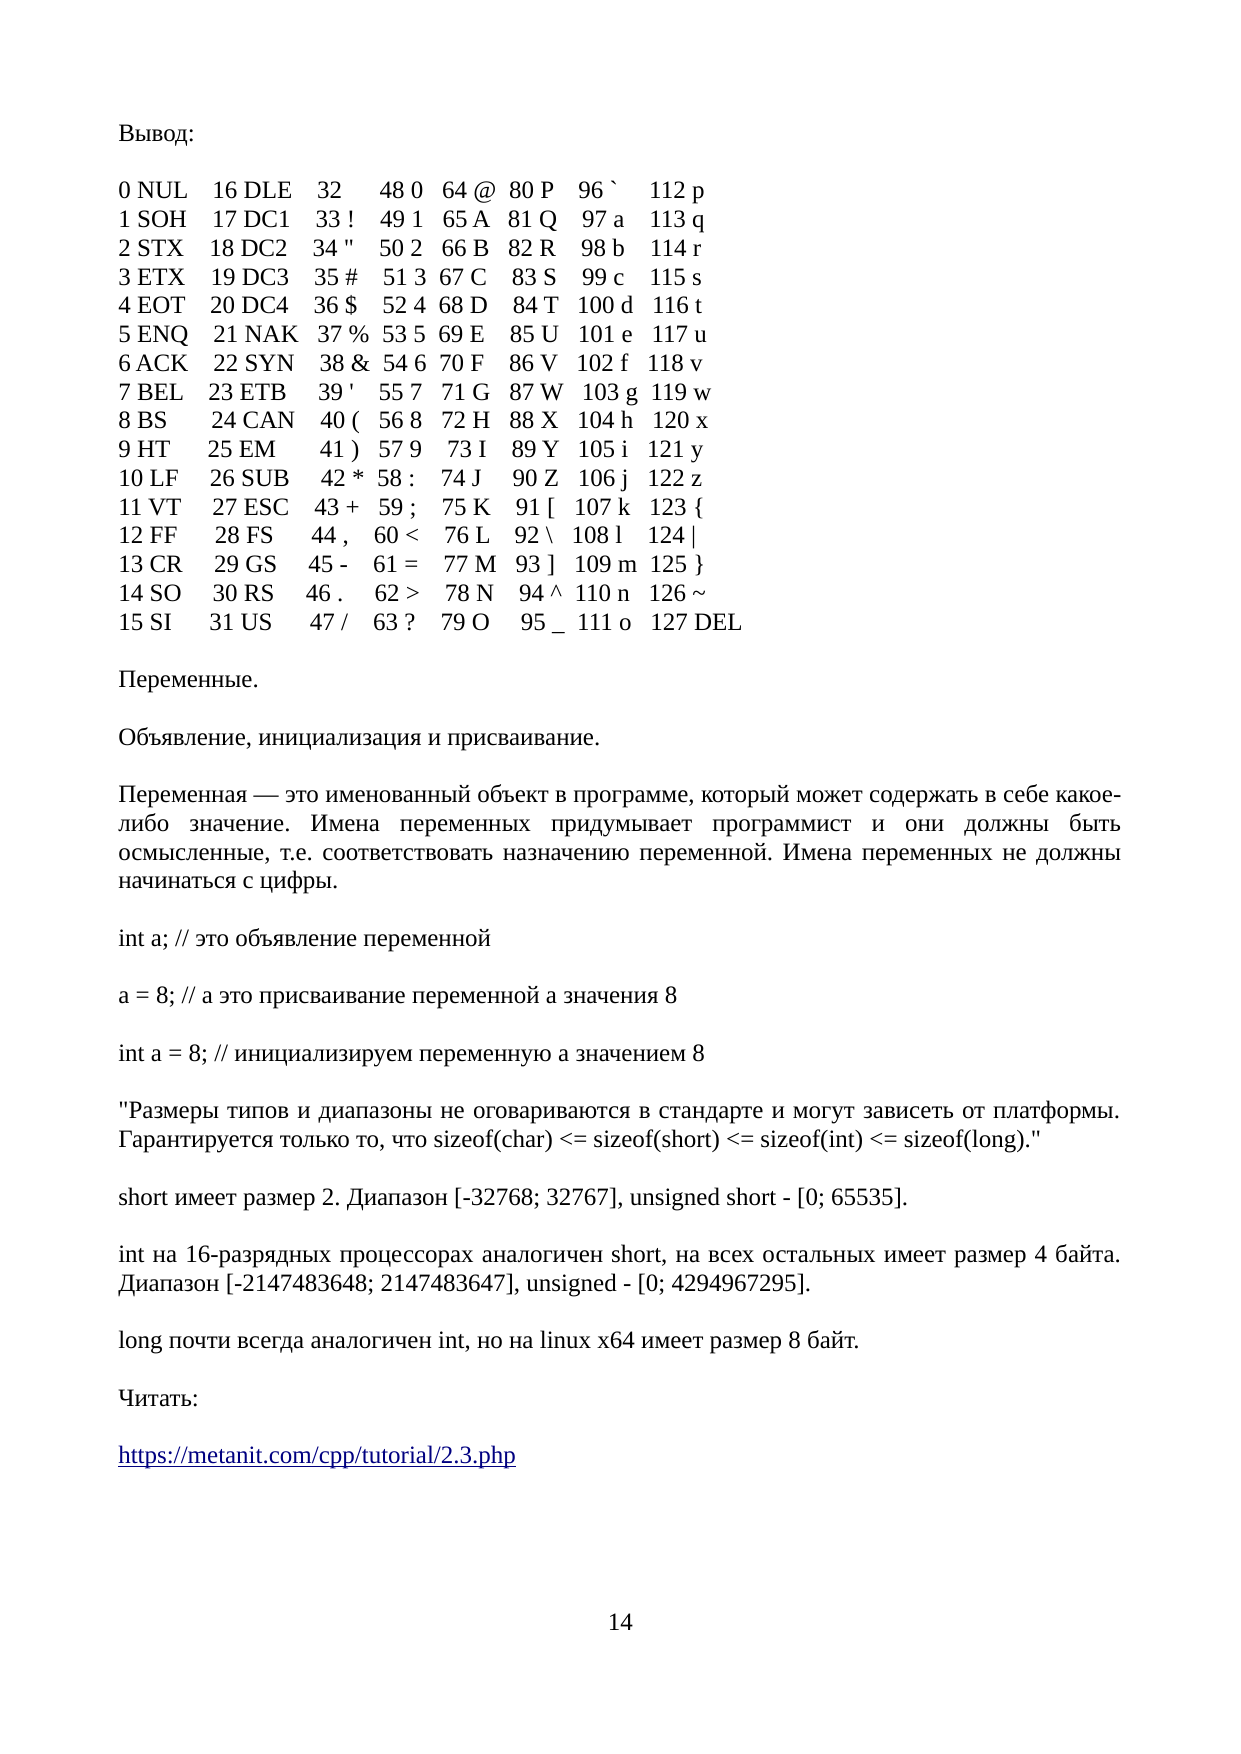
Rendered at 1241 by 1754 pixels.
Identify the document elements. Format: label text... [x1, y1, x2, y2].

text long почти всегда аналогичен int, но на linux x64 имеет размер 8 байт. [118, 1326, 1122, 1354]
text Переменная — это именованный объект в программе, который может содержать в себе какое-либо значение. Имена переменных придумывает программист и они должны быть осмысленные, т.е. соответствовать назначению переменной. Имена переменных не должны начинаться с цифры. [118, 779, 1122, 894]
text 4 EOT 20 DC4 36 $ 52 4 68 D 84 T 100 d 116 t [118, 291, 1122, 319]
text 9 HT 25 EM 41 ) 57 9 73 I 89 Y 105 i 121 y [118, 434, 1122, 463]
text 7 BEL 23 ETB 39 ' 55 7 71 G 87 W 103 g 119 w [118, 377, 1122, 406]
text Объявление, инициализация и присваивание. [118, 722, 1122, 751]
text int a = 8; // инициализируем переменную a значением 8 [118, 1038, 1122, 1067]
text 11 VT 27 ESC 43 + 59 ; 75 K 91 [ 107 k 123 { [118, 492, 1122, 521]
text Вывод: [118, 118, 1122, 147]
text 0 NUL 16 DLE 32 48 0 64 @ 80 P 96 ` 112 p [118, 176, 1122, 204]
text "Размеры типов и диапазоны не оговариваются в стандарте и могут зависеть от платформы. Гарантируется только то, что sizeof(char) <= sizeof(short) <= sizeof(int) <= sizeof(long)." [118, 1096, 1122, 1153]
text 15 SI 31 US 47 / 63 ? 79 O 95 _ 111 o 127 DEL [118, 607, 1122, 636]
text int на 16-разрядных процессорах аналогичен short, на всех остальных имеет размер 4 байта. Диапазон [-2147483648; 2147483647], unsigned - [0; 4294967295]. [118, 1239, 1122, 1297]
text 5 ENQ 21 NAK 37 % 53 5 69 E 85 U 101 e 117 u [118, 319, 1122, 348]
text int a; // это объявление переменной [118, 923, 1122, 952]
text 3 ETX 19 DC3 35 # 51 3 67 C 83 S 99 c 115 s [118, 262, 1122, 291]
text 8 BS 24 CAN 40 ( 56 8 72 H 88 X 104 h 120 x [118, 406, 1122, 434]
text Читать: [118, 1383, 1122, 1412]
text 13 CR 29 GS 45 - 61 = 77 M 93 ] 109 m 125 } [118, 549, 1122, 578]
text 12 FF 28 FS 44 , 60 < 76 L 92 \ 108 l 124 | [118, 521, 1122, 549]
text 1 SOH 17 DC1 33 ! 49 1 65 A 81 Q 97 a 113 q [118, 204, 1122, 233]
text https://metanit.com/cpp/tutorial/2.3.php [118, 1441, 1122, 1469]
text 6 ACK 22 SYN 38 & 54 6 70 F 86 V 102 f 118 v [118, 348, 1122, 377]
text a = 8; // а это присваивание переменной a значения 8 [118, 981, 1122, 1009]
text 2 STX 18 DC2 34 " 50 2 66 B 82 R 98 b 114 r [118, 233, 1122, 262]
text 10 LF 26 SUB 42 * 58 : 74 J 90 Z 106 j 122 z [118, 463, 1122, 492]
text Переменные. [118, 664, 1122, 693]
text short имеет размер 2. Диапазон [-32768; 32767], unsigned short - [0; 65535]. [118, 1182, 1122, 1211]
text 14 SO 30 RS 46 . 62 > 78 N 94 ^ 110 n 126 ~ [118, 578, 1122, 607]
